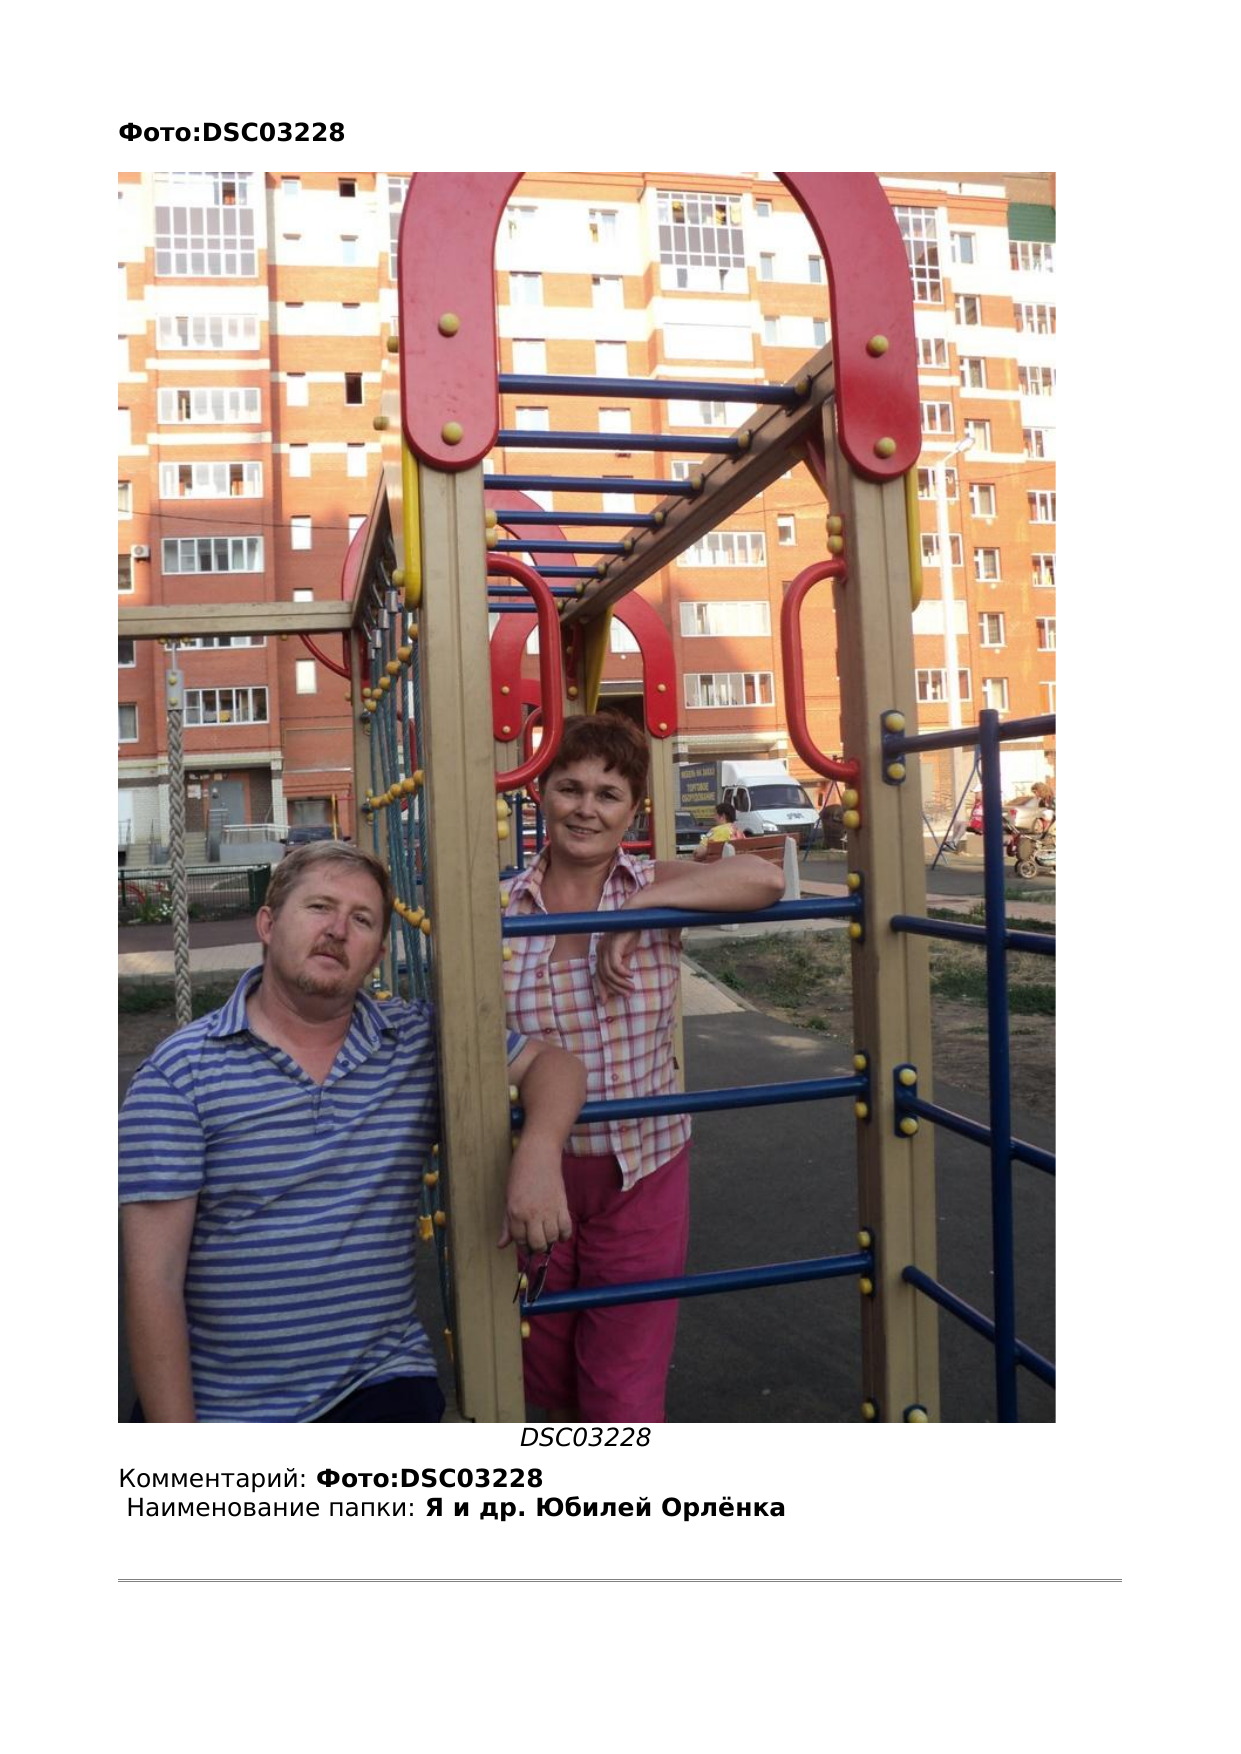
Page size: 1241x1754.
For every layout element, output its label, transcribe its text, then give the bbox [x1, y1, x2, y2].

subtitle Фото:DSC03228 [118, 118, 1122, 147]
text Комментарий: Фото:DSC03228 Наименование папки: Я и др. Юбилей Орлёнка [118, 1464, 1122, 1552]
picture [118, 172, 1056, 1423]
text DSC03228 [118, 1423, 1056, 1452]
